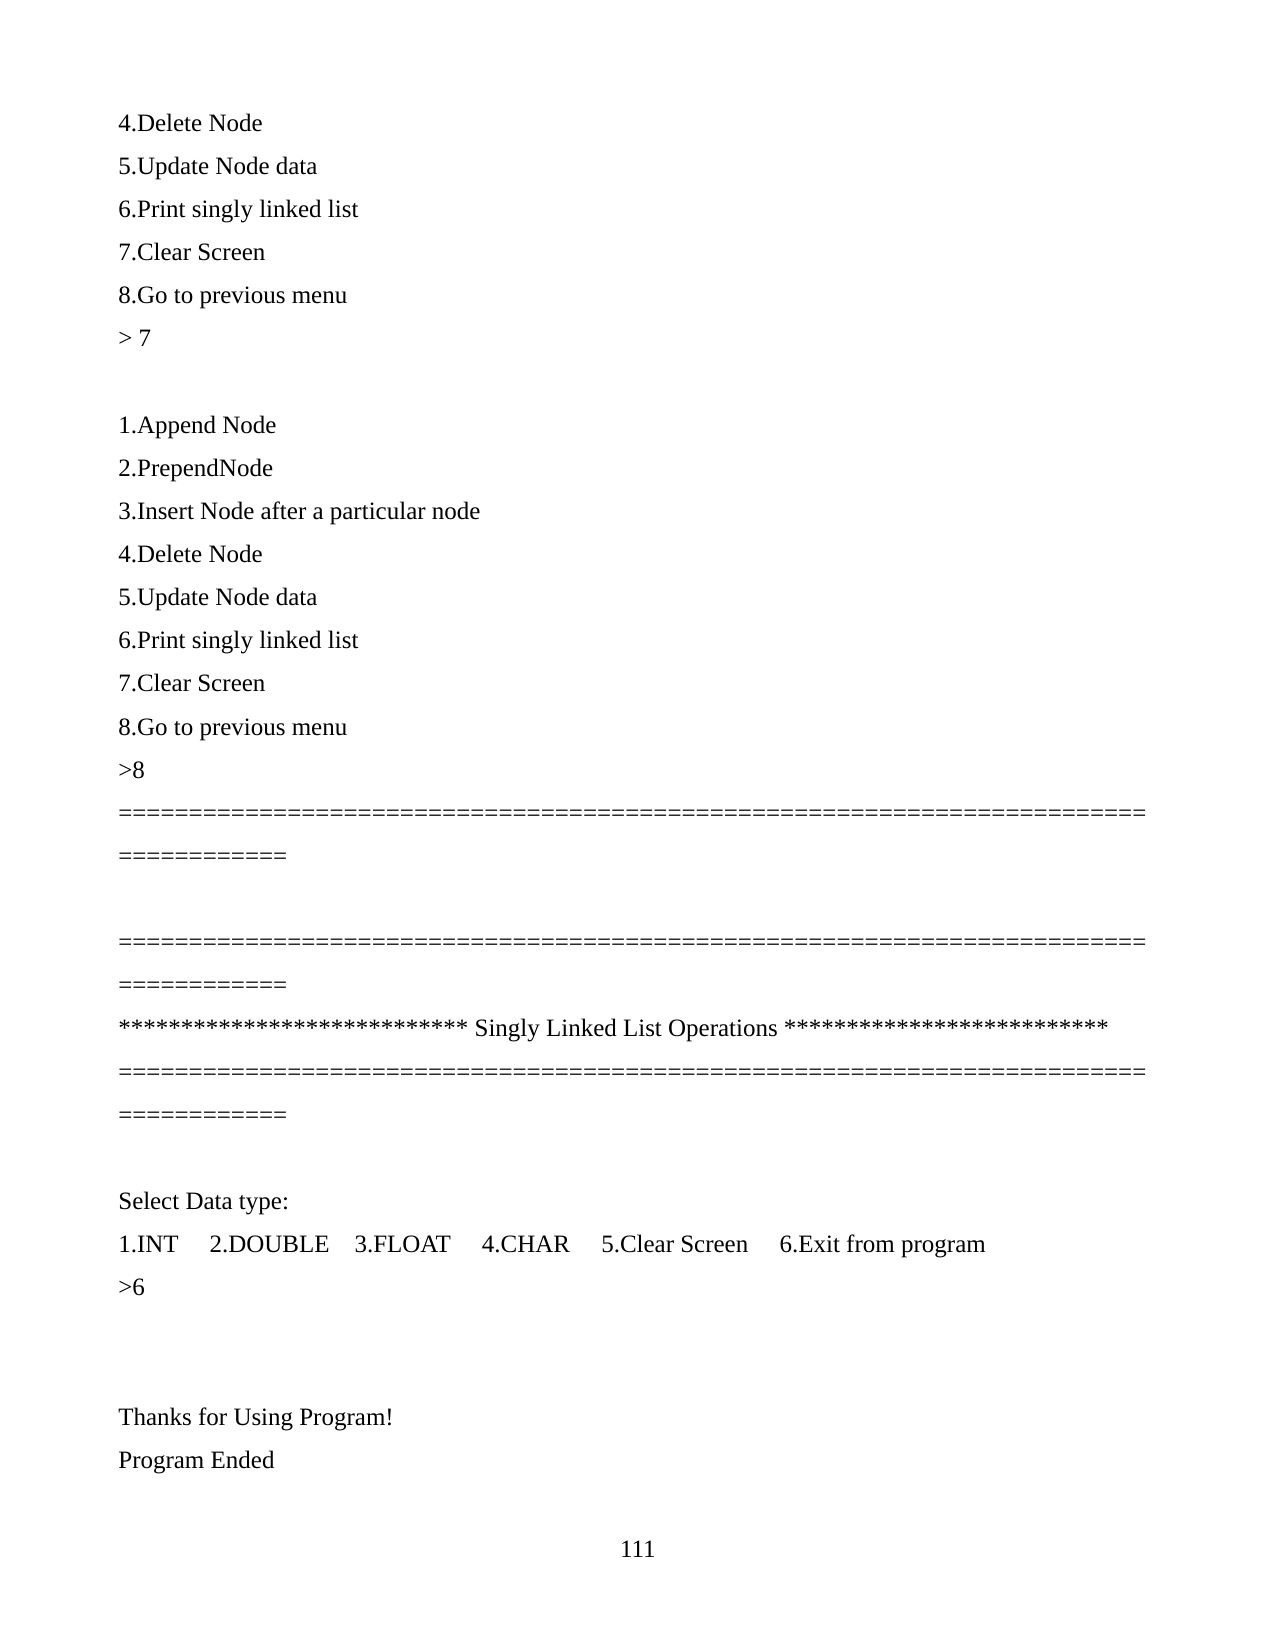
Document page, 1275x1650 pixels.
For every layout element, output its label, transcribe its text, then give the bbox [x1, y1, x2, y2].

text 1.Append Node [118, 410, 1157, 438]
text 4.Delete Node [118, 539, 1157, 568]
text >6 [118, 1272, 1157, 1301]
text 2.PrependNode [118, 453, 1157, 482]
text ===================================================================================== [118, 1057, 1157, 1128]
text 5.Update Node data [118, 582, 1157, 611]
text 6.Print singly linked list [118, 625, 1157, 654]
text Select Data type: [118, 1186, 1157, 1215]
text 8.Go to previous menu [118, 712, 1157, 740]
text >8 [118, 755, 1157, 783]
text 8.Go to previous menu [118, 280, 1157, 309]
text ===================================================================================== [118, 798, 1157, 870]
text Program Ended [118, 1445, 1157, 1473]
text 5.Update Node data [118, 151, 1157, 180]
text Thanks for Using Program! [118, 1402, 1157, 1430]
text > 7 [118, 323, 1157, 352]
text 7.Clear Screen [118, 237, 1157, 266]
text 4.Delete Node [118, 108, 1157, 137]
text 3.Insert Node after a particular node [118, 496, 1157, 525]
text 1.INT 2.DOUBLE 3.FLOAT 4.CHAR 5.Clear Screen 6.Exit from program [118, 1229, 1157, 1258]
text **************************** Singly Linked List Operations ************************** [118, 1013, 1157, 1042]
text 6.Print singly linked list [118, 194, 1157, 223]
text 7.Clear Screen [118, 668, 1157, 697]
text ===================================================================================== [118, 927, 1157, 999]
